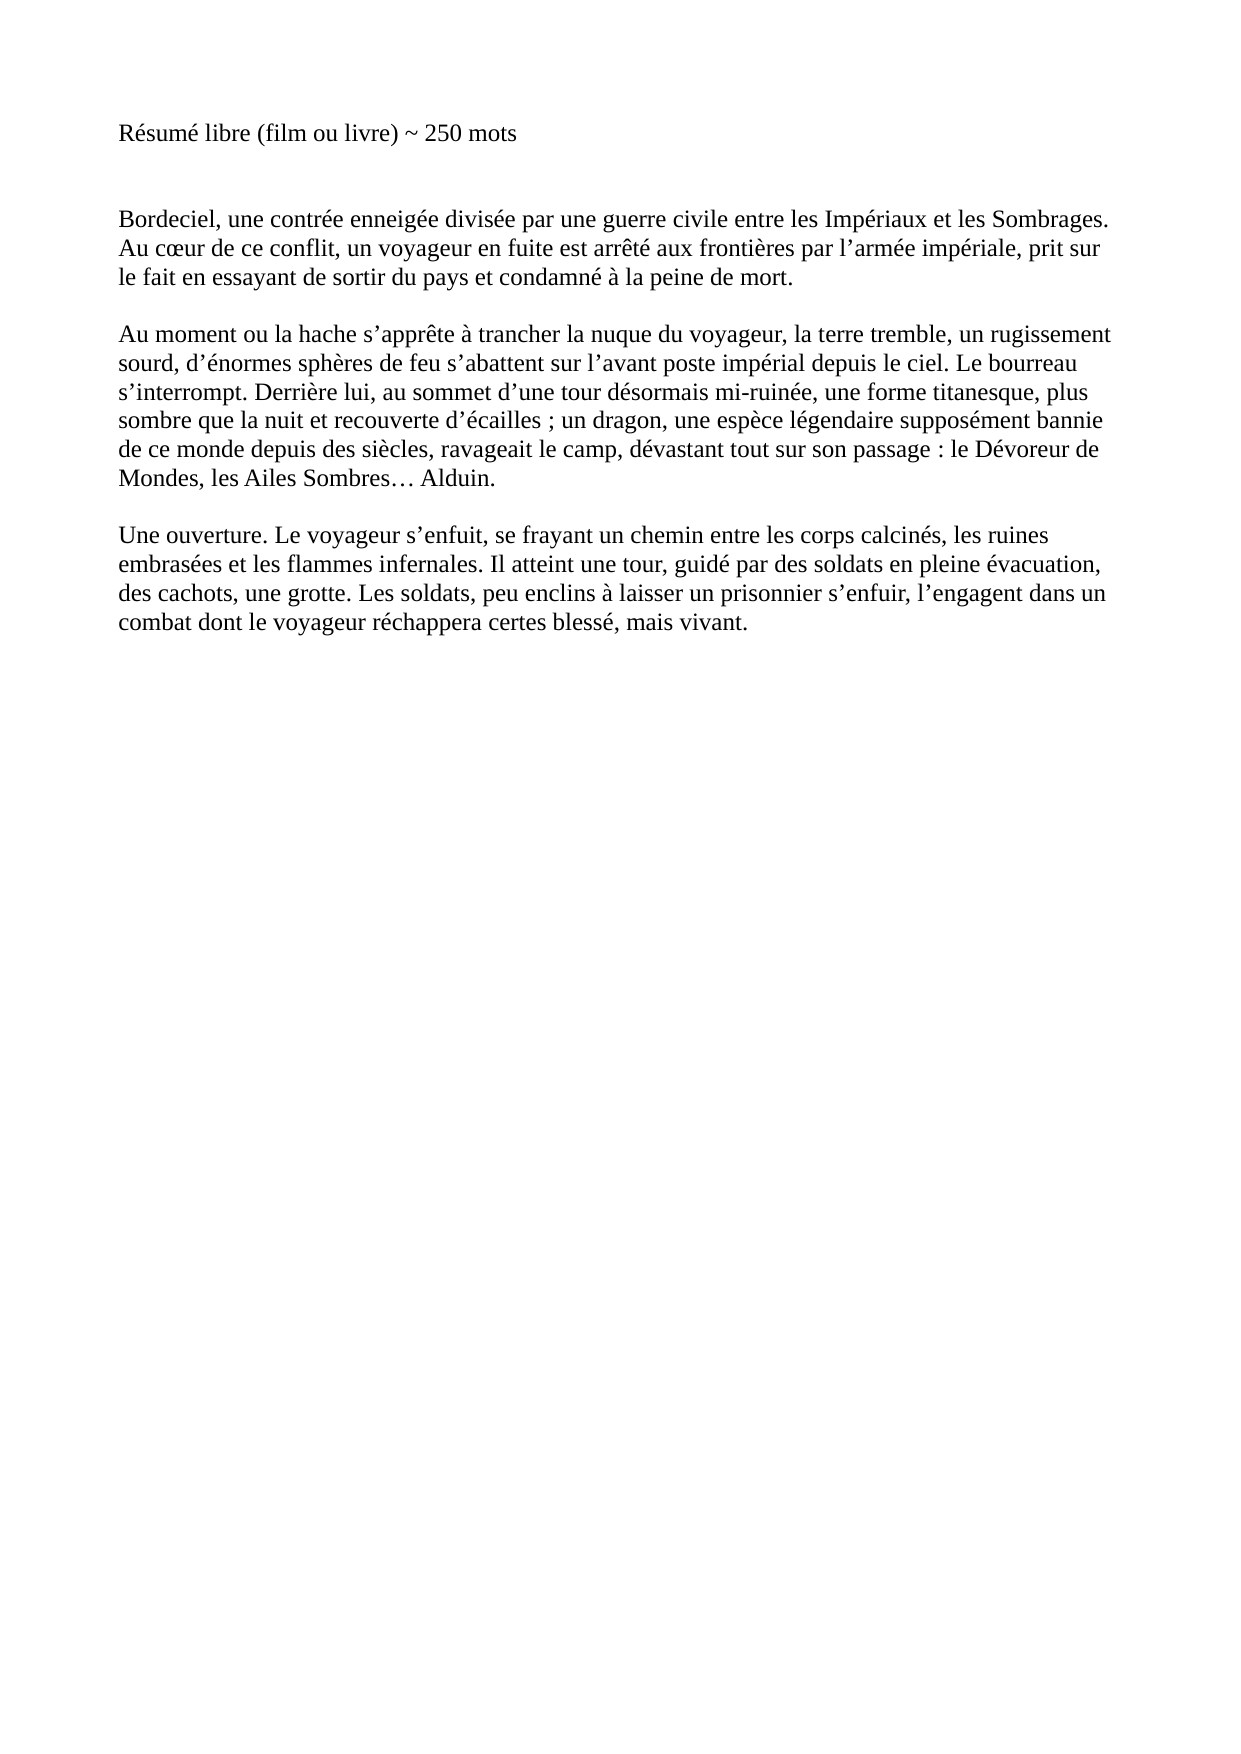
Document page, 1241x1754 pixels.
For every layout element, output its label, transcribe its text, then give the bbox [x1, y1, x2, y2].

text Au moment ou la hache s’apprête à trancher la nuque du voyageur, la terre tremble, un rugissement sourd, d’énormes sphères de feu s’abattent sur l’avant poste impérial depuis le ciel. Le bourreau s’interrompt. Derrière lui, au sommet d’une tour désormais mi-ruinée, une forme titanesque, plus sombre que la nuit et recouverte d’écailles ; un dragon, une espèce légendaire supposément bannie de ce monde depuis des siècles, ravageait le camp, dévastant tout sur son passage : le Dévoreur de Mondes, les Ailes Sombres… Alduin. [118, 319, 1122, 492]
text Résumé libre (film ou livre) ~ 250 mots [118, 118, 1122, 147]
text Bordeciel, une contrée enneigée divisée par une guerre civile entre les Impériaux et les Sombrages. Au cœur de ce conflit, un voyageur en fuite est arrêté aux frontières par l’armée impériale, prit sur le fait en essayant de sortir du pays et condamné à la peine de mort. [118, 204, 1122, 291]
text Une ouverture. Le voyageur s’enfuit, se frayant un chemin entre les corps calcinés, les ruines embrasées et les flammes infernales. Il atteint une tour, guidé par des soldats en pleine évacuation, des cachots, une grotte. Les soldats, peu enclins à laisser un prisonnier s’enfuir, l’engagent dans un combat dont le voyageur réchappera certes blessé, mais vivant. [118, 521, 1122, 636]
